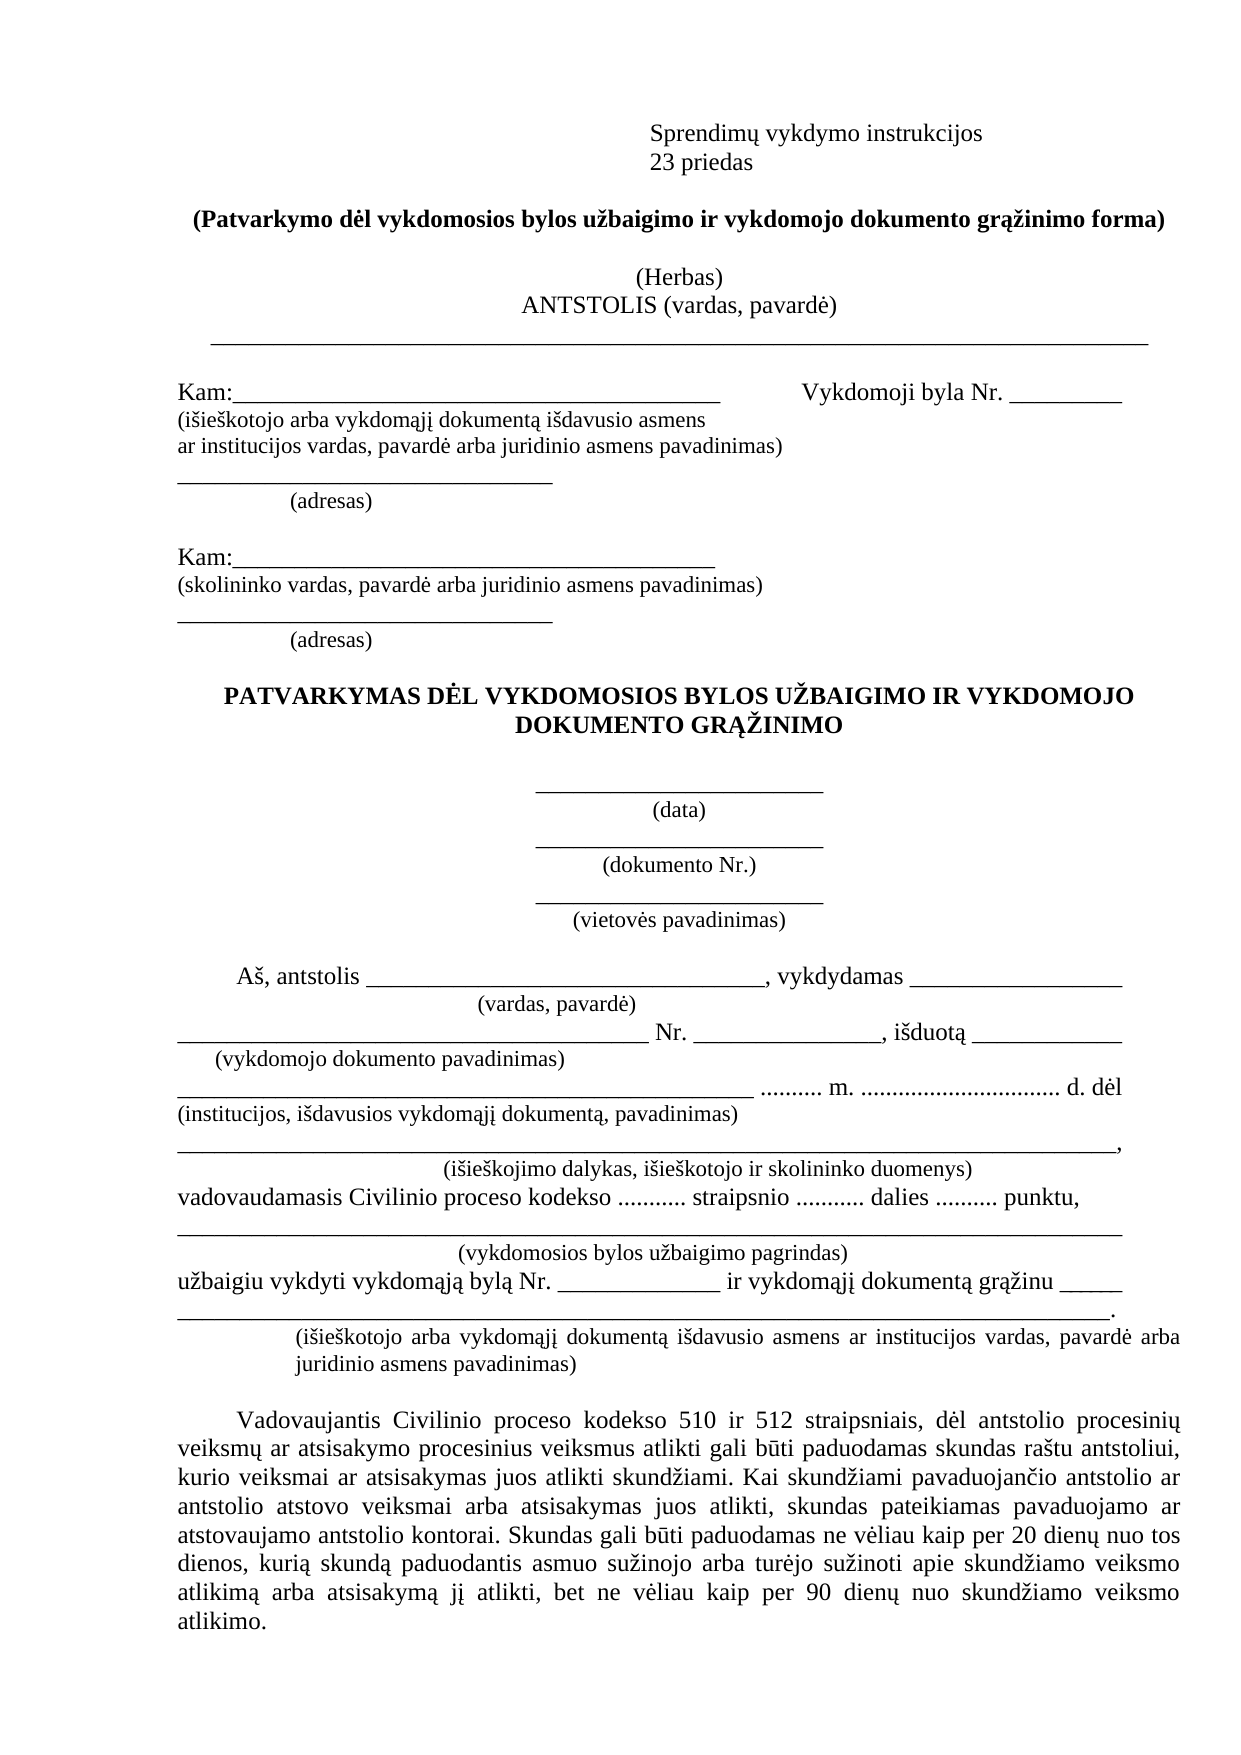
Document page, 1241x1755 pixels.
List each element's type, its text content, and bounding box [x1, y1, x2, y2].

text (išieškotojo arba vykdomąjį dokumentą išdavusio asmens [177, 406, 1181, 432]
text PATVARKYMAS DĖL VYKDOMOSIOS BYLOS UŽBAIGIMO ir vykdomojo dokumento grąžinimo [177, 681, 1181, 739]
text (Patvarkymo dėl vykdomosios bylos užbaigimo ir vykdomojo dokumento grąžinimo forma) [177, 204, 1181, 233]
text ___________________________________________________________________________ [177, 319, 1181, 348]
text (skolininko vardas, pavardė arba juridinio asmens pavadinimas) [177, 571, 1181, 597]
text _ Nr. _______________, išduotą ____________ [177, 1017, 1181, 1045]
text ANTSTOLIS (vardas, pavardė) [177, 291, 1181, 319]
text (išieškojimo dalykas, išieškotojo ir skolininko duomenys) [177, 1156, 1181, 1182]
text ar institucijos vardas, pavardė arba juridinio asmens pavadinimas) [177, 432, 1181, 458]
text (Herbas) [177, 262, 1181, 291]
text (dokumento Nr.) [177, 851, 1181, 878]
text (adresas) [290, 487, 1181, 513]
text ______________________________ [177, 458, 1181, 487]
text ______________________________ [177, 597, 1181, 626]
text užbaigiu vykdyti vykdomąją bylą Nr. _____________ ir vykdomąjį dokumentą grąžinu [177, 1266, 1181, 1294]
text (adresas) [290, 626, 1181, 652]
text 23 priedas [649, 147, 1181, 176]
text _ .......... m. ................................ d. dėl [177, 1072, 1181, 1100]
text _ , [177, 1127, 1181, 1156]
text Kam:_______________________________________ Vykdomoji byla Nr. _________ [177, 377, 1181, 406]
text Aš, antstolis , vykdydamas _________________ [177, 961, 1181, 990]
text (vykdomojo dokumento pavadinimas) [215, 1045, 1181, 1072]
text (vietovės pavadinimas) [177, 906, 1181, 933]
text _______________________ [177, 822, 1181, 851]
text vadovaudamasis Civilinio proceso kodekso ........... straipsnio ........... dalies .......... punktu, [177, 1182, 1181, 1211]
text _______________________ [177, 767, 1181, 796]
text Kam: [177, 542, 1181, 571]
text _______________________ [177, 878, 1181, 906]
text _ . [177, 1294, 1181, 1323]
text (data) [177, 796, 1181, 822]
text (institucijos, išdavusios vykdomąjį dokumentą, pavadinimas) [177, 1100, 1181, 1127]
text (vardas, pavardė) [477, 990, 1181, 1017]
text Sprendimų vykdymo instrukcijos [649, 118, 1181, 147]
text (išieškotojo arba vykdomąjį dokumentą išdavusio asmens ar institucijos vardas, pavardė arba juridinio asmens pavadinimas) [295, 1323, 1181, 1376]
text _ [177, 1211, 1181, 1239]
text (vykdomosios bylos užbaigimo pagrindas) [177, 1239, 1181, 1266]
text Vadovaujantis Civilinio proceso kodekso 510 ir 512 straipsniais, dėl antstolio procesinių veiksmų ar atsisakymo procesinius veiksmus atlikti gali būti paduodamas skundas raštu antstoliui, kurio veiksmai ar atsisakymas juos atlikti skundžiami. Kai skundžiami pavaduojančio antstolio ar antstolio atstovo veiksmai arba atsisakymas juos atlikti, skundas pateikiamas pavaduojamo ar atstovaujamo antstolio kontorai. Skundas gali būti paduodamas ne vėliau kaip per 20 dienų nuo tos dienos, kurią skundą paduodantis asmuo sužinojo arba turėjo sužinoti apie skundžiamo veiksmo atlikimą arba atsisakymą jį atlikti, bet ne vėliau kaip per 90 dienų nuo skundžiamo veiksmo atlikimo. [177, 1405, 1181, 1635]
